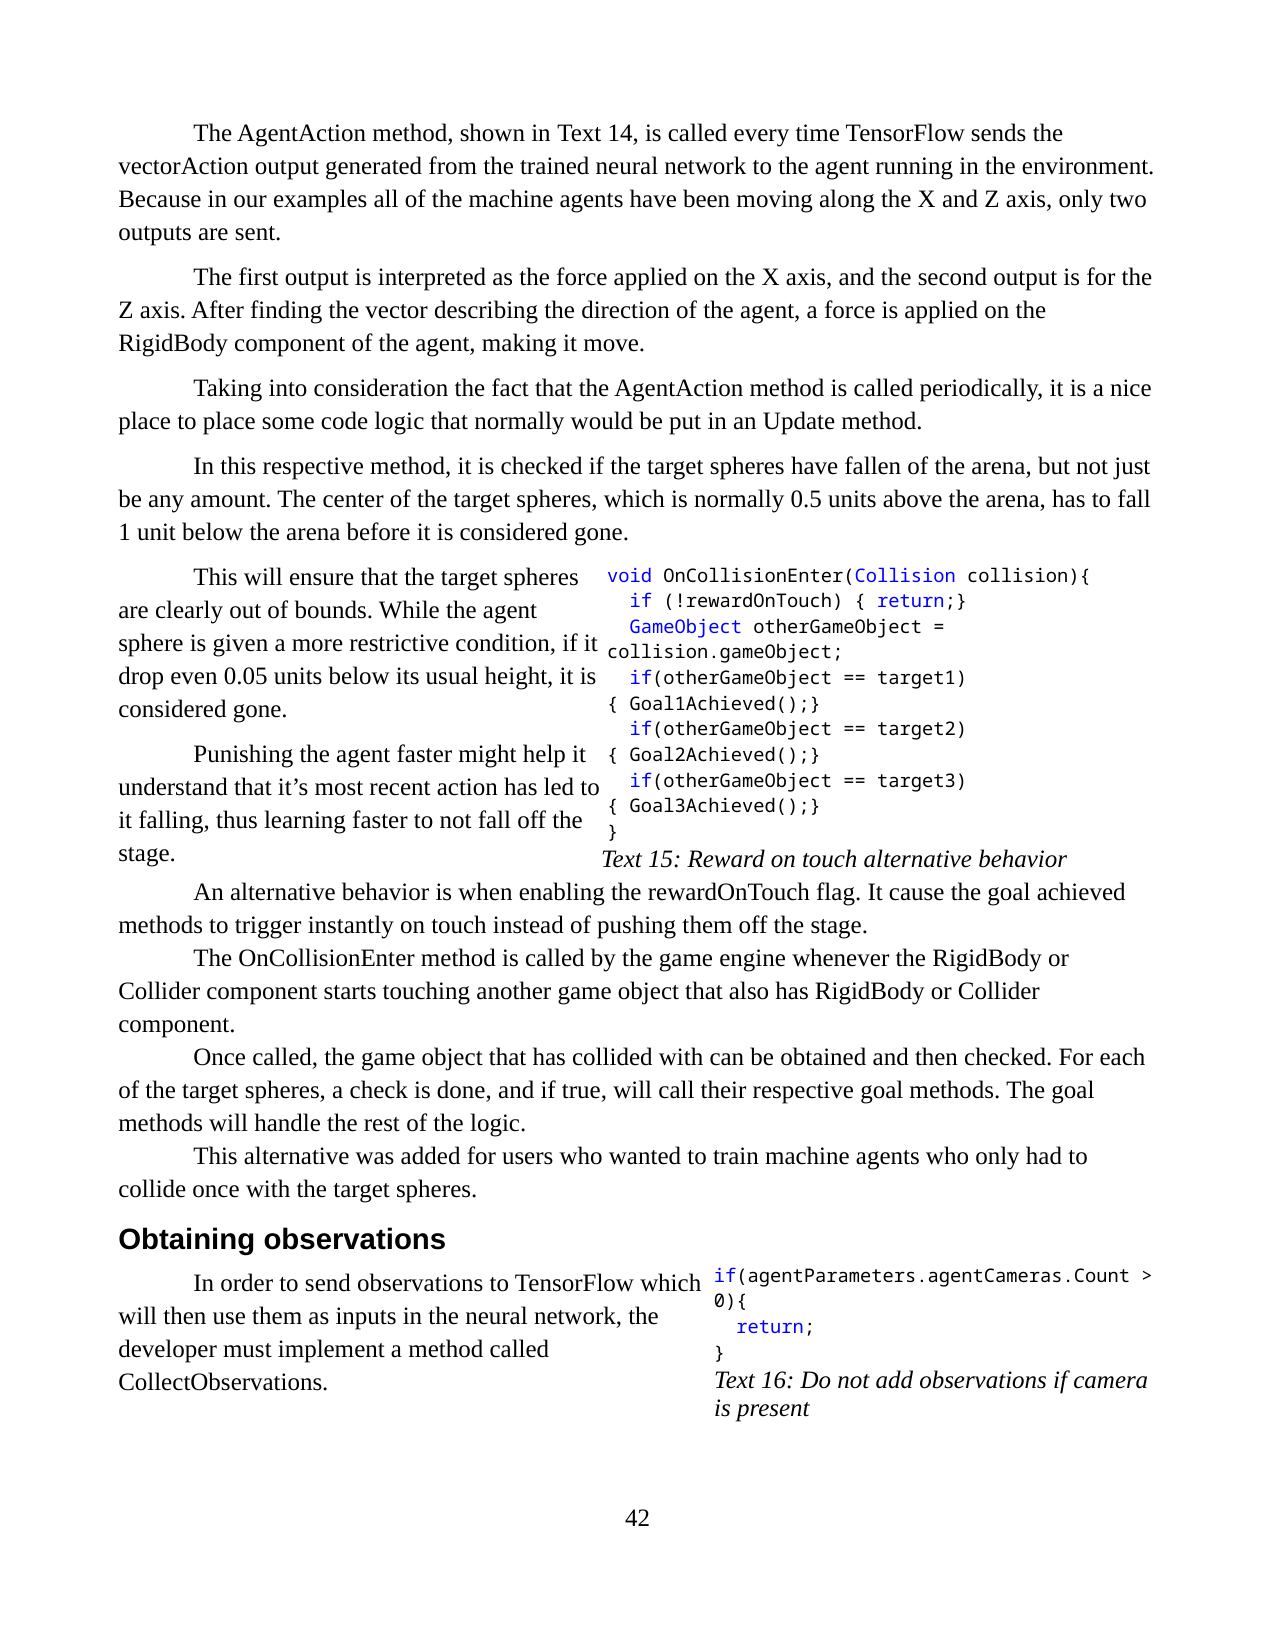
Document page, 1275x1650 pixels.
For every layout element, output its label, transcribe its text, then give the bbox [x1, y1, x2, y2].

text Text 15: Reward on touch alternative behavior [601, 574, 1153, 873]
text This will ensure that the target spheres are clearly out of bounds. While the agent sphere is given a more restrictive condition, if it drop even 0.05 units below its usual height, it is considered gone. [118, 562, 1157, 723]
text Text 16: Do not add observations if camera is present [714, 1274, 1166, 1422]
text An alternative behavior is when enabling the rewardOnTouch flag. It cause the goal achieved methods to trigger instantly on touch instead of pushing them off the stage. [118, 877, 1157, 939]
text Once called, the game object that has collided with can be obtained and then checked. For each of the target spheres, a check is done, and if true, will call their respective goal methods. The goal methods will handle the rest of the logic. [118, 1042, 1157, 1137]
text In this respective method, it is checked if the target spheres have fallen of the arena, but not just be any amount. The center of the target spheres, which is normally 0.5 units above the arena, has to fall 1 unit below the arena before it is considered gone. [118, 451, 1157, 546]
text Punishing the agent faster might help it understand that it’s most recent action has led to it falling, thus learning faster to not fall off the stage. [118, 739, 601, 867]
text This alternative was added for users who wanted to train machine agents who only had to collide once with the target spheres. [118, 1141, 1157, 1203]
text The AgentAction method, shown in Text 14, is called every time TensorFlow sends the vectorAction output generated from the trained neural network to the agent running in the environment. Because in our examples all of the machine agents have been moving along the X and Z axis, only two outputs are sent. [118, 118, 1157, 246]
text Taking into consideration the fact that the AgentAction method is called periodically, it is a nice place to place some code logic that normally would be put in an Update method. [118, 373, 1157, 435]
text The first output is interpreted as the force applied on the X axis, and the second output is for the Z axis. After finding the vector describing the direction of the agent, a force is applied on the RigidBody component of the agent, making it move. [118, 262, 1157, 357]
subtitle Obtaining observations [118, 1222, 1157, 1255]
text The OnCollisionEnter method is called by the game engine whenever the RigidBody or Collider component starts touching another game object that also has RigidBody or Collider component. [118, 943, 1157, 1038]
text In order to send observations to TensorFlow which will then use them as inputs in the neural network, the developer must implement a method called CollectObservations. [118, 1262, 1166, 1396]
